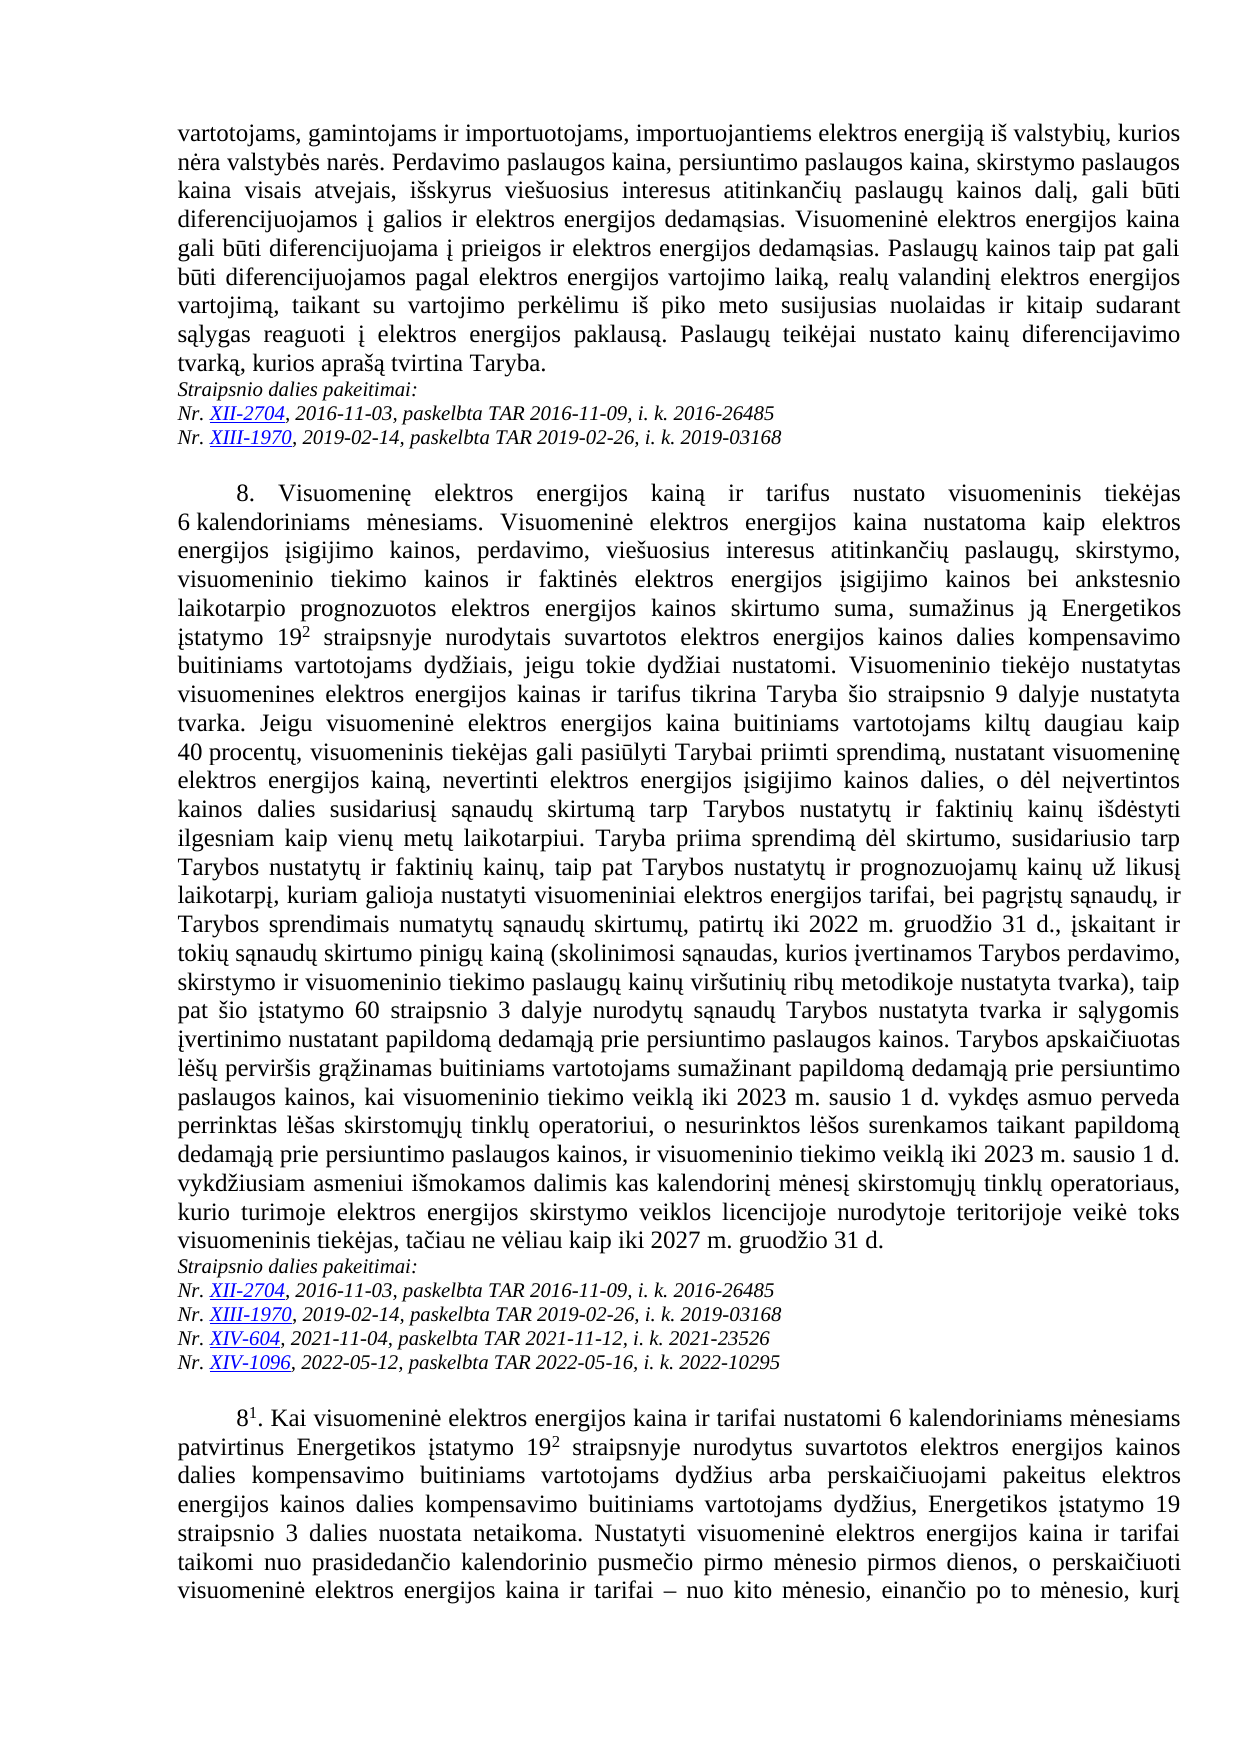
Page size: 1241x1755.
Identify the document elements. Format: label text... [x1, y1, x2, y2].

text Nr. XII-2704, 2016-11-03, paskelbta TAR 2016-11-09, i. k. 2016-26485 [177, 1278, 1181, 1302]
text Nr. XIII-1970, 2019-02-14, paskelbta TAR 2019-02-26, i. k. 2019-03168 [177, 425, 1181, 449]
text Nr. XIV-1096, 2022-05-12, paskelbta TAR 2022-05-16, i. k. 2022-10295 [177, 1350, 1181, 1374]
text Nr. XIV-604, 2021-11-04, paskelbta TAR 2021-11-12, i. k. 2021-23526 [177, 1326, 1181, 1350]
text Straipsnio dalies pakeitimai: [177, 1254, 1181, 1278]
text 81. Kai visuomeninė elektros energijos kaina ir tarifai nustatomi 6 kalendoriniams mėnesiams patvirtinus Energetikos įstatymo 192 straipsnyje nurodytus suvartotos elektros energijos kainos dalies kompensavimo buitiniams vartotojams dydžius arba perskaičiuojami pakeitus elektros energijos kainos dalies kompensavimo buitiniams vartotojams dydžius, Energetikos įstatymo 19 straipsnio 3 dalies nuostata netaikoma. Nustatyti visuomeninė elektros energijos kaina ir tarifai taikomi nuo prasidedančio kalendorinio pusmečio pirmo mėnesio pirmos dienos, o perskaičiuoti visuomeninė elektros energijos kaina ir tarifai – nuo kito mėnesio, einančio po to mėnesio, kurį [177, 1403, 1181, 1604]
text vartotojams, gamintojams ir importuotojams, importuojantiems elektros energiją iš valstybių, kurios nėra valstybės narės. Perdavimo paslaugos kaina, persiuntimo paslaugos kaina, skirstymo paslaugos kaina visais atvejais, išskyrus viešuosius interesus atitinkančių paslaugų kainos dalį, gali būti diferencijuojamos į galios ir elektros energijos dedamąsias. Visuomeninė elektros energijos kaina gali būti diferencijuojama į prieigos ir elektros energijos dedamąsias. Paslaugų kainos taip pat gali būti diferencijuojamos pagal elektros energijos vartojimo laiką, realų valandinį elektros energijos vartojimą, taikant su vartojimo perkėlimu iš piko meto susijusias nuolaidas ir kitaip sudarant sąlygas reaguoti į elektros energijos paklausą. Paslaugų teikėjai nustato kainų diferencijavimo tvarką, kurios aprašą tvirtina Taryba. [177, 118, 1181, 377]
text 8. Visuomeninę elektros energijos kainą ir tarifus nustato visuomeninis tiekėjas 6 kalendoriniams mėnesiams. Visuomeninė elektros energijos kaina nustatoma kaip elektros energijos įsigijimo kainos, perdavimo, viešuosius interesus atitinkančių paslaugų, skirstymo, visuomeninio tiekimo kainos ir faktinės elektros energijos įsigijimo kainos bei ankstesnio laikotarpio prognozuotos elektros energijos kainos skirtumo suma, sumažinus ją Energetikos įstatymo 192 straipsnyje nurodytais suvartotos elektros energijos kainos dalies kompensavimo buitiniams vartotojams dydžiais, jeigu tokie dydžiai nustatomi. Visuomeninio tiekėjo nustatytas visuomenines elektros energijos kainas ir tarifus tikrina Taryba šio straipsnio 9 dalyje nustatyta tvarka. Jeigu visuomeninė elektros energijos kaina buitiniams vartotojams kiltų daugiau kaip 40 procentų, visuomeninis tiekėjas gali pasiūlyti Tarybai priimti sprendimą, nustatant visuomeninę elektros energijos kainą, nevertinti elektros energijos įsigijimo kainos dalies, o dėl neįvertintos kainos dalies susidariusį sąnaudų skirtumą tarp Tarybos nustatytų ir faktinių kainų išdėstyti ilgesniam kaip vienų metų laikotarpiui. Taryba priima sprendimą dėl skirtumo, susidariusio tarp Tarybos nustatytų ir faktinių kainų, taip pat Tarybos nustatytų ir prognozuojamų kainų už likusį laikotarpį, kuriam galioja nustatyti visuomeniniai elektros energijos tarifai, bei pagrįstų sąnaudų, ir Tarybos sprendimais numatytų sąnaudų skirtumų, patirtų iki 2022 m. gruodžio 31 d., įskaitant ir tokių sąnaudų skirtumo pinigų kainą (skolinimosi sąnaudas, kurios įvertinamos Tarybos perdavimo, skirstymo ir visuomeninio tiekimo paslaugų kainų viršutinių ribų metodikoje nustatyta tvarka), taip pat šio įstatymo 60 straipsnio 3 dalyje nurodytų sąnaudų Tarybos nustatyta tvarka ir sąlygomis įvertinimo nustatant papildomą dedamąją prie persiuntimo paslaugos kainos. Tarybos apskaičiuotas lėšų perviršis grąžinamas buitiniams vartotojams sumažinant papildomą dedamąją prie persiuntimo paslaugos kainos, kai visuomeninio tiekimo veiklą iki 2023 m. sausio 1 d. vykdęs asmuo perveda perrinktas lėšas skirstomųjų tinklų operatoriui, o nesurinktos lėšos surenkamos taikant papildomą dedamąją prie persiuntimo paslaugos kainos, ir visuomeninio tiekimo veiklą iki 2023 m. sausio 1 d. vykdžiusiam asmeniui išmokamos dalimis kas kalendorinį mėnesį skirstomųjų tinklų operatoriaus, kurio turimoje elektros energijos skirstymo veiklos licencijoje nurodytoje teritorijoje veikė toks visuomeninis tiekėjas, tačiau ne vėliau kaip iki 2027 m. gruodžio 31 d. [177, 478, 1181, 1254]
text Straipsnio dalies pakeitimai: [177, 377, 1181, 401]
text Nr. XIII-1970, 2019-02-14, paskelbta TAR 2019-02-26, i. k. 2019-03168 [177, 1302, 1181, 1326]
text Nr. XII-2704, 2016-11-03, paskelbta TAR 2016-11-09, i. k. 2016-26485 [177, 401, 1181, 425]
